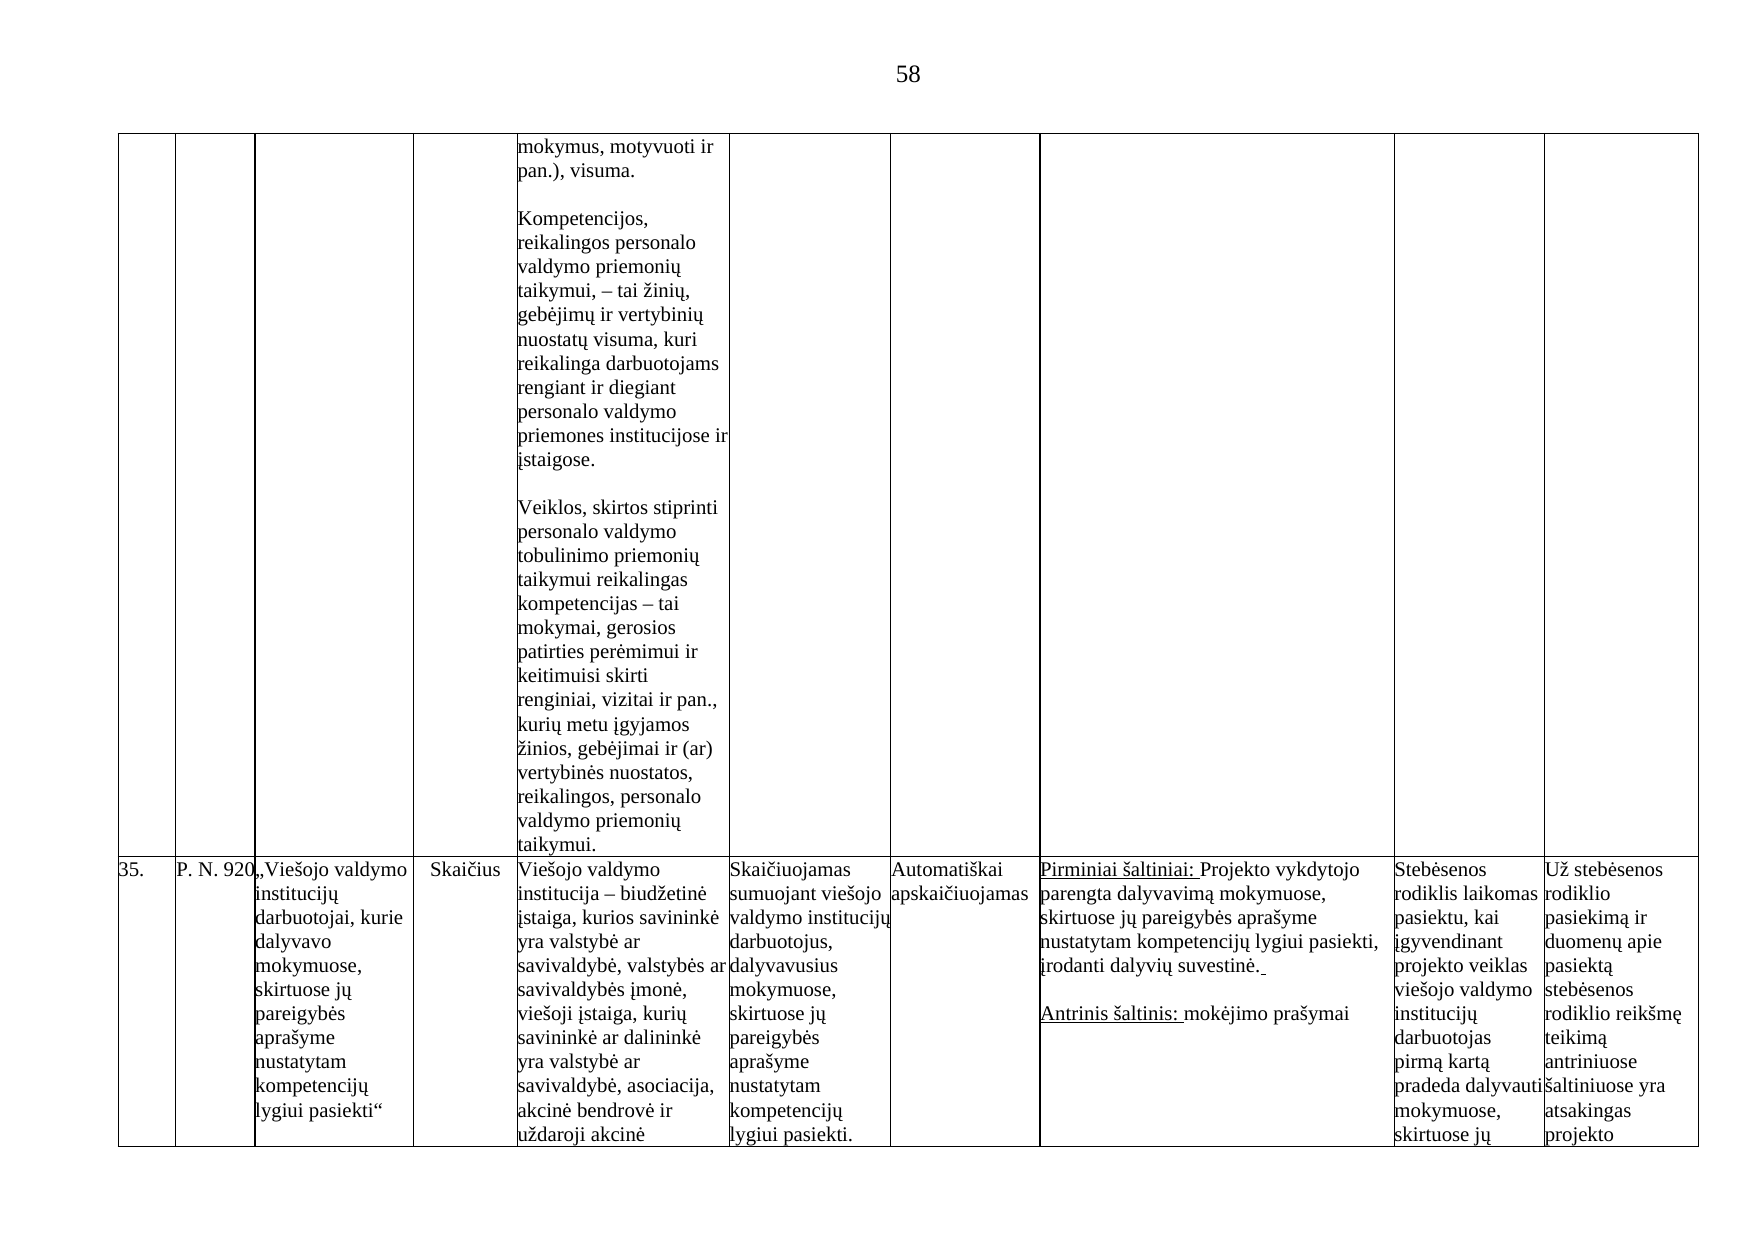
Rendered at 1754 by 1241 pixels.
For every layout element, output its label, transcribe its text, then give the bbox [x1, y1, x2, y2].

table_cell [1395, 134, 1544, 856]
table_cell Automatiškai apskaičiuojamas [891, 857, 1039, 1146]
table_cell Stebėsenos rodiklis laikomas pasiektu, kai įgyvendinant projekto veiklas viešojo valdymo institucijų darbuotojas pirmą kartą pradeda dalyvauti mokymuose, skirtuose jų [1395, 857, 1544, 1146]
table_cell Skaičiuojamas sumuojant viešojo valdymo institucijų darbuotojus, dalyvavusius mokymuose, skirtuose jų pareigybės aprašyme nustatytam kompetencijų lygiui pasiekti. [730, 857, 890, 1146]
table_cell Viešojo valdymo institucija – biudžetinė įstaiga, kurios savininkė yra valstybė ar savivaldybė, valstybės ar savivaldybės įmonė, viešoji įstaiga, kurių savininkė ar dalininkė yra valstybė ar savivaldybė, asociacija, akcinė bendrovė ir uždaroji akcinė [518, 857, 729, 1146]
table_cell P. N. 920 [176, 857, 254, 1146]
table_cell [1545, 134, 1698, 856]
table_cell [119, 134, 175, 856]
table_cell Už stebėsenos rodiklio pasiekimą ir duomenų apie pasiektą stebėsenos rodiklio reikšmę teikimą antriniuose šaltiniuose yra atsakingas projekto [1545, 857, 1698, 1146]
table_cell Skaičius [414, 857, 517, 1146]
table_cell [256, 134, 413, 856]
table_cell 35. [119, 857, 175, 1146]
table_cell mokymus, motyvuoti ir pan.), visuma. Kompetencijos, reikalingos personalo valdymo priemonių taikymui, – tai žinių, gebėjimų ir vertybinių nuostatų visuma, kuri reikalinga darbuotojams rengiant ir diegiant personalo valdymo priemones institucijose ir įstaigose. Veiklos, skirtos stiprinti personalo valdymo tobulinimo priemonių taikymui reikalingas kompetencijas – tai mokymai, gerosios patirties perėmimui ir keitimuisi skirti renginiai, vizitai ir pan., kurių metu įgyjamos žinios, gebėjimai ir (ar) vertybinės nuostatos, reikalingos, personalo valdymo priemonių taikymui. [518, 134, 729, 856]
table_cell [730, 134, 890, 856]
table_cell „Viešojo valdymo institucijų darbuotojai, kurie dalyvavo mokymuose, skirtuose jų pareigybės aprašyme nustatytam kompetencijų lygiui pasiekti“ [256, 857, 413, 1146]
table_cell [891, 134, 1039, 856]
table_cell [1041, 134, 1394, 856]
table_cell [414, 134, 517, 856]
table_cell [176, 134, 254, 856]
table_cell Pirminiai šaltiniai: Projekto vykdytojo parengta dalyvavimą mokymuose, skirtuose jų pareigybės aprašyme nustatytam kompetencijų lygiui pasiekti, įrodanti dalyvių suvestinė. Antrinis šaltinis: mokėjimo prašymai [1041, 857, 1394, 1146]
